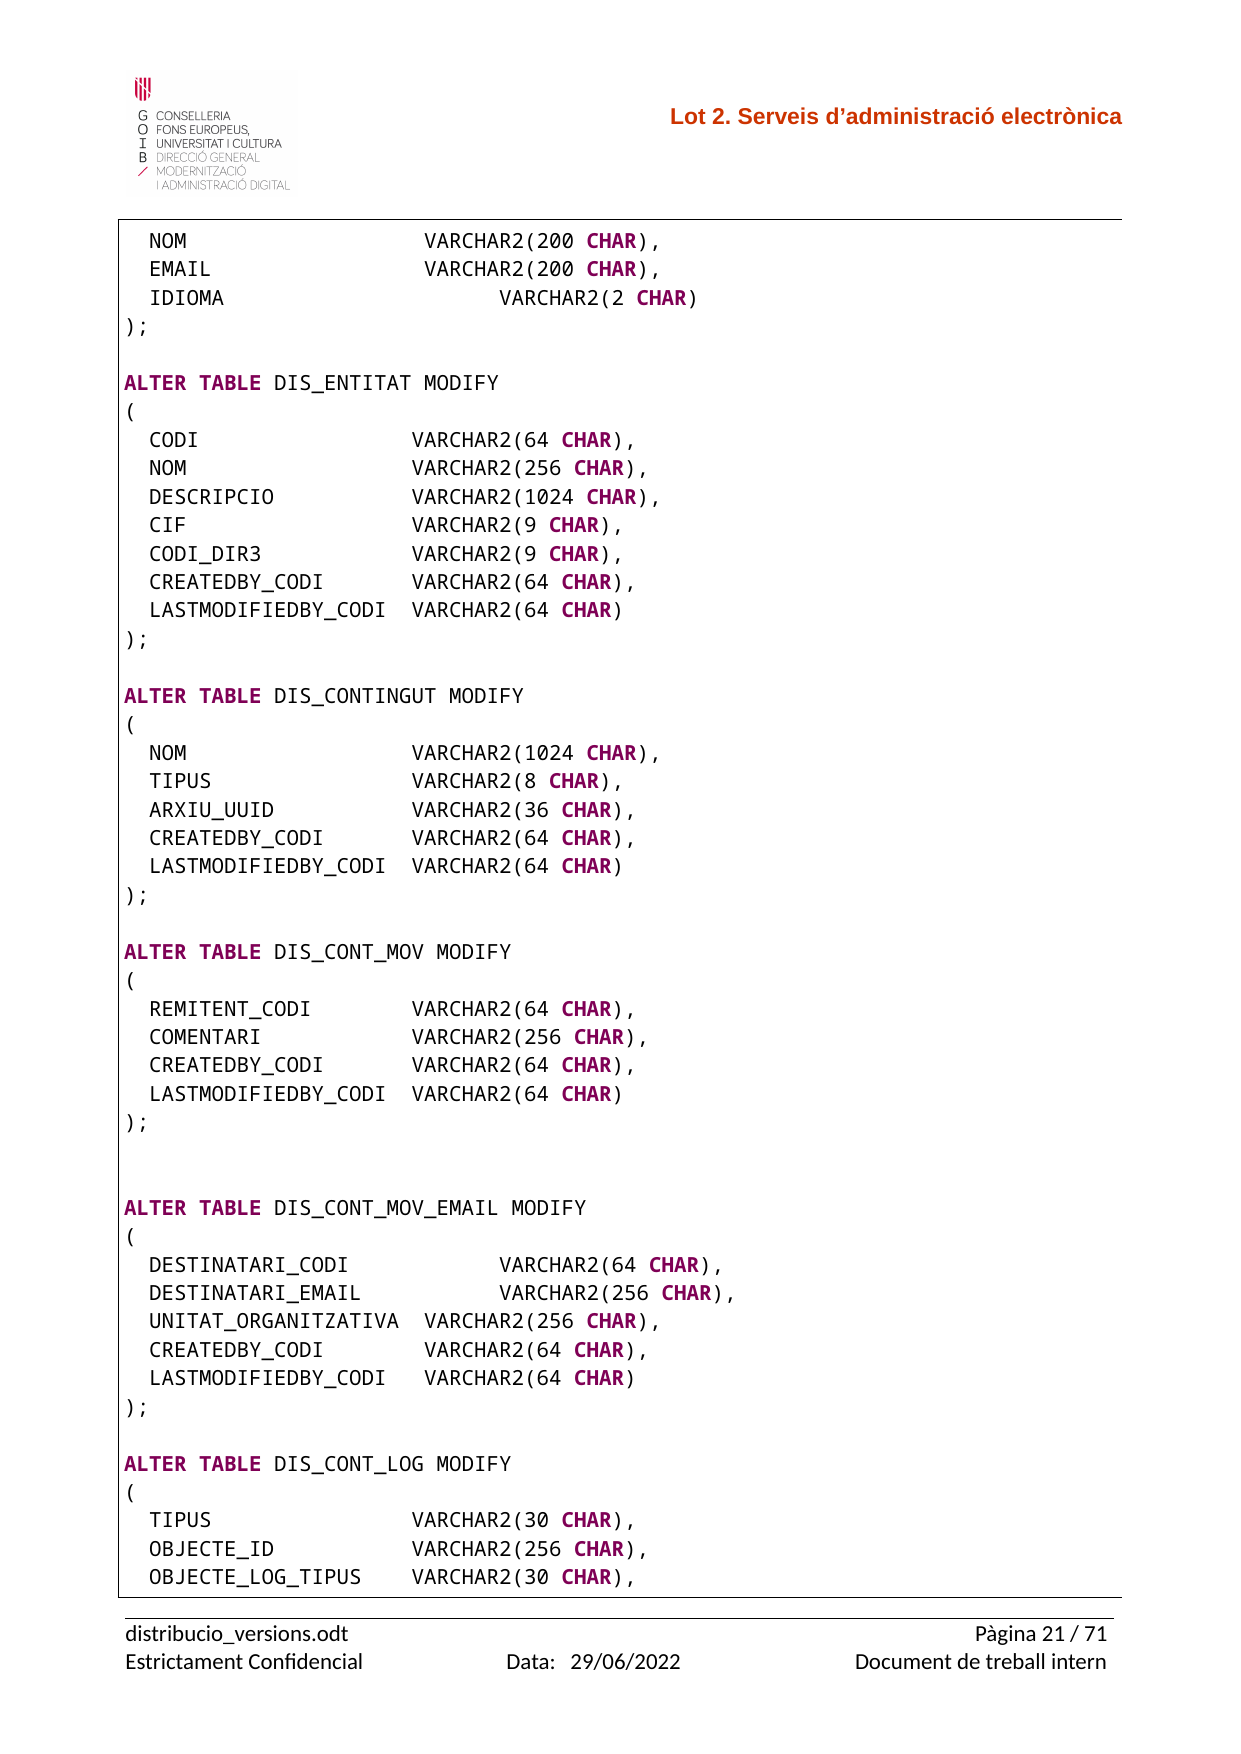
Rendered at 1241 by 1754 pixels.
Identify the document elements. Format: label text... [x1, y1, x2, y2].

table_header NOM VARCHAR2(200 CHAR), EMAIL VARCHAR2(200 CHAR), IDIOMA VARCHAR2(2 CHAR) ); ALTER TABLE DIS_ENTITAT MODIFY ( CODI VARCHAR2(64 CHAR), NOM VARCHAR2(256 CHAR), DESCRIPCIO VARCHAR2(1024 CHAR), CIF VARCHAR2(9 CHAR), CODI_DIR3 VARCHAR2(9 CHAR), CREATEDBY_CODI VARCHAR2(64 CHAR), LASTMODIFIEDBY_CODI VARCHAR2(64 CHAR) ); ALTER TABLE DIS_CONTINGUT MODIFY ( NOM VARCHAR2(1024 CHAR), TIPUS VARCHAR2(8 CHAR), ARXIU_UUID VARCHAR2(36 CHAR), CREATEDBY_CODI VARCHAR2(64 CHAR), LASTMODIFIEDBY_CODI VARCHAR2(64 CHAR) ); ALTER TABLE DIS_CONT_MOV MODIFY ( REMITENT_CODI VARCHAR2(64 CHAR), COMENTARI VARCHAR2(256 CHAR), CREATEDBY_CODI VARCHAR2(64 CHAR), LASTMODIFIEDBY_CODI VARCHAR2(64 CHAR) ); ALTER TABLE DIS_CONT_MOV_EMAIL MODIFY ( DESTINATARI_CODI VARCHAR2(64 CHAR), DESTINATARI_EMAIL VARCHAR2(256 CHAR), UNITAT_ORGANITZATIVA VARCHAR2(256 CHAR), CREATEDBY_CODI VARCHAR2(64 CHAR), LASTMODIFIEDBY_CODI VARCHAR2(64 CHAR) ); ALTER TABLE DIS_CONT_LOG MODIFY ( TIPUS VARCHAR2(30 CHAR), OBJECTE_ID VARCHAR2(256 CHAR), OBJECTE_LOG_TIPUS VARCHAR2(30 CHAR), [119, 220, 1122, 1597]
picture [126, 70, 299, 197]
